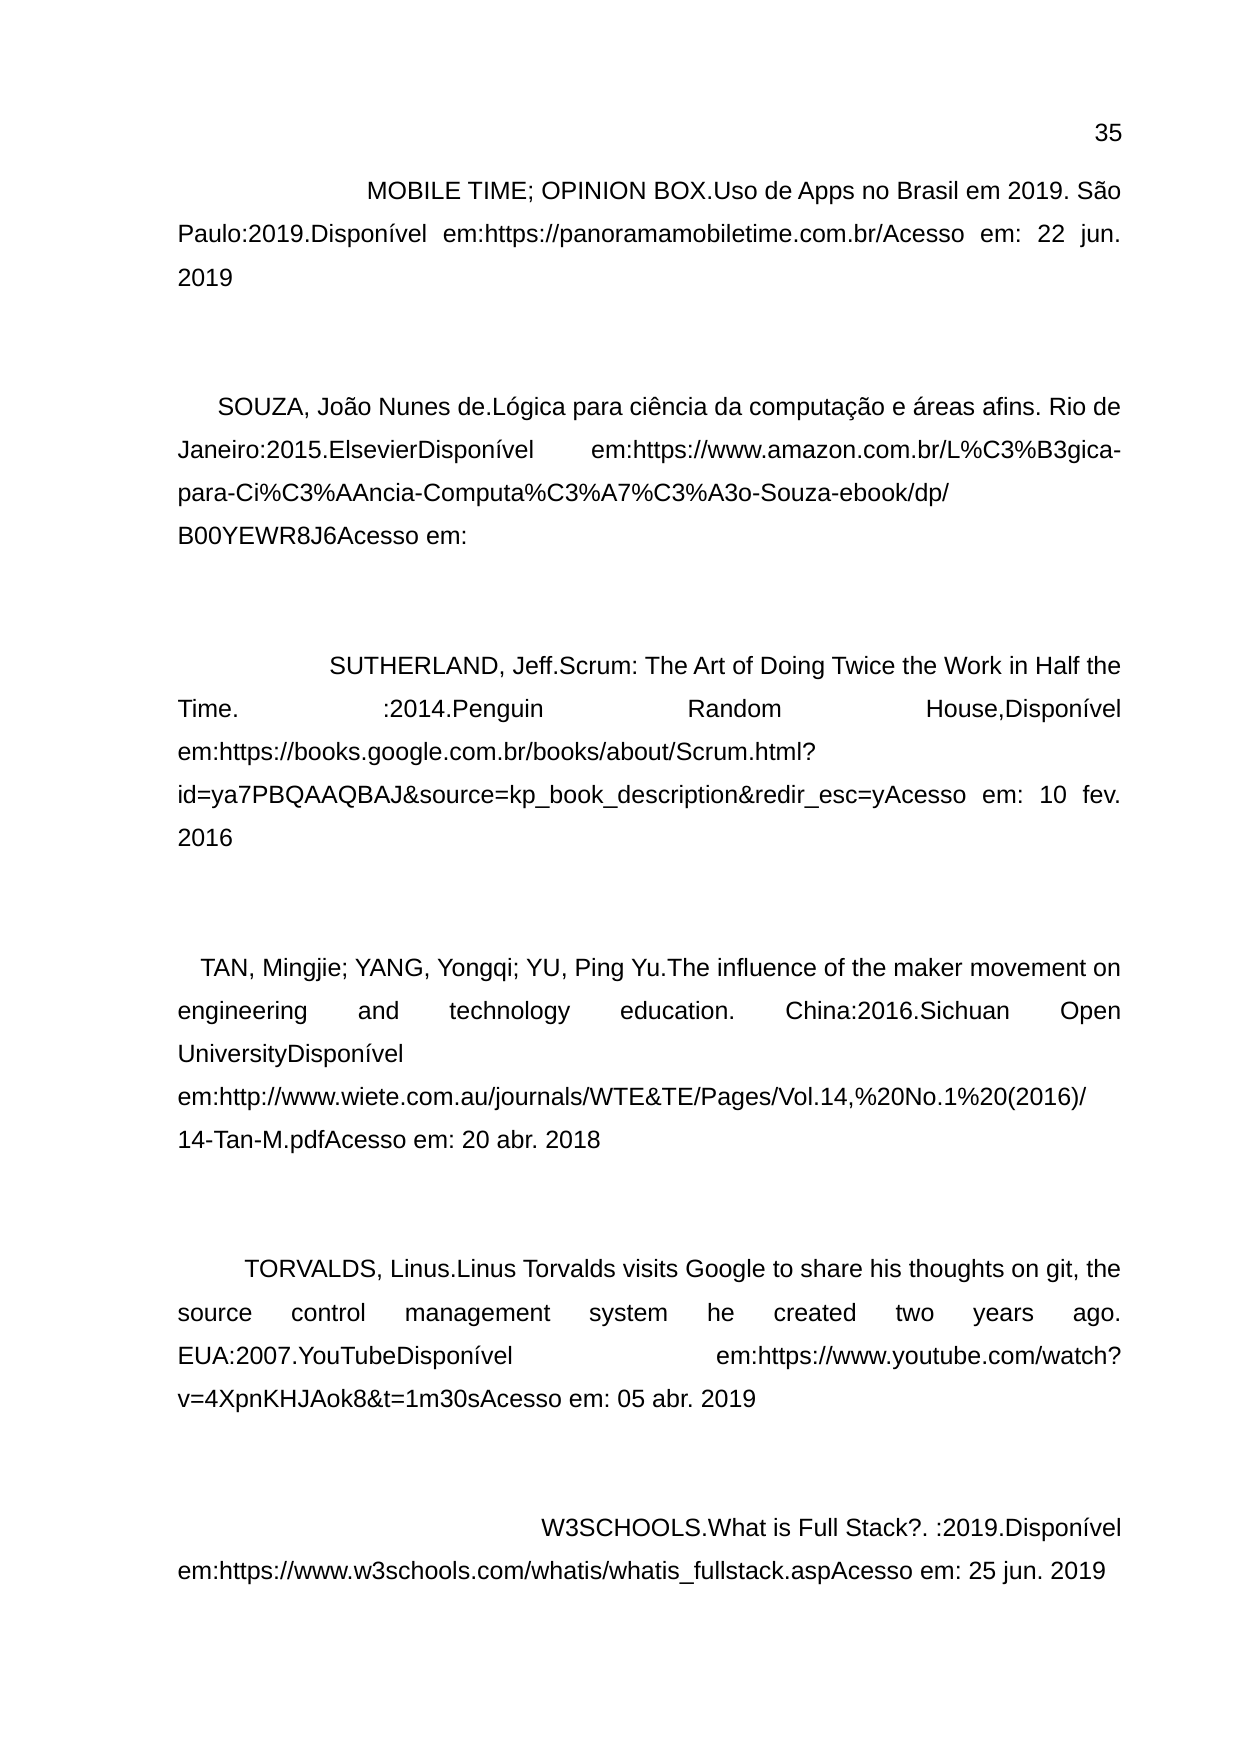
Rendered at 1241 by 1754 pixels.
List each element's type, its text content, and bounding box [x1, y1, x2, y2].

text MOBILE TIME; OPINION BOX.Uso de Apps no Brasil em 2019. São Paulo:2019.Disponível em:https://panoramamobiletime.com.br/Acesso em: 22 jun. 2019 [177, 176, 1122, 291]
text SUTHERLAND, Jeff.Scrum: The Art of Doing Twice the Work in Half the Time. :2014.Penguin Random House,Disponível em:https://books.google.com.br/books/about/Scrum.html?id=ya7PBQAAQBAJ&source=kp_book_description&redir_esc=yAcesso em: 10 fev. 2016 [177, 564, 1122, 852]
text TORVALDS, Linus.Linus Torvalds visits Google to share his thoughts on git, the source control management system he created two years ago. EUA:2007.YouTubeDisponível em:https://www.youtube.com/watch?v=4XpnKHJAok8&t=1m30sAcesso em: 05 abr. 2019 [177, 1168, 1122, 1413]
text SOUZA, João Nunes de.Lógica para ciência da computação e áreas afins. Rio de Janeiro:2015.ElsevierDisponível em:https://www.amazon.com.br/L%C3%B3gica-para-Ci%C3%AAncia-Computa%C3%A7%C3%A3o-Souza-ebook/dp/B00YEWR8J6Acesso em: [177, 306, 1122, 550]
text TAN, Mingjie; YANG, Yongqi; YU, Ping Yu.The influence of the maker movement on engineering and technology education. China:2016.Sichuan Open UniversityDisponível em:http://www.wiete.com.au/journals/WTE&TE/Pages/Vol.14,%20No.1%20(2016)/14-Tan-M.pdfAcesso em: 20 abr. 2018 [177, 866, 1122, 1154]
text W3SCHOOLS.What is Full Stack?. :2019.Disponível em:https://www.w3schools.com/whatis/whatis_fullstack.aspAcesso em: 25 jun. 2019 [177, 1427, 1122, 1585]
